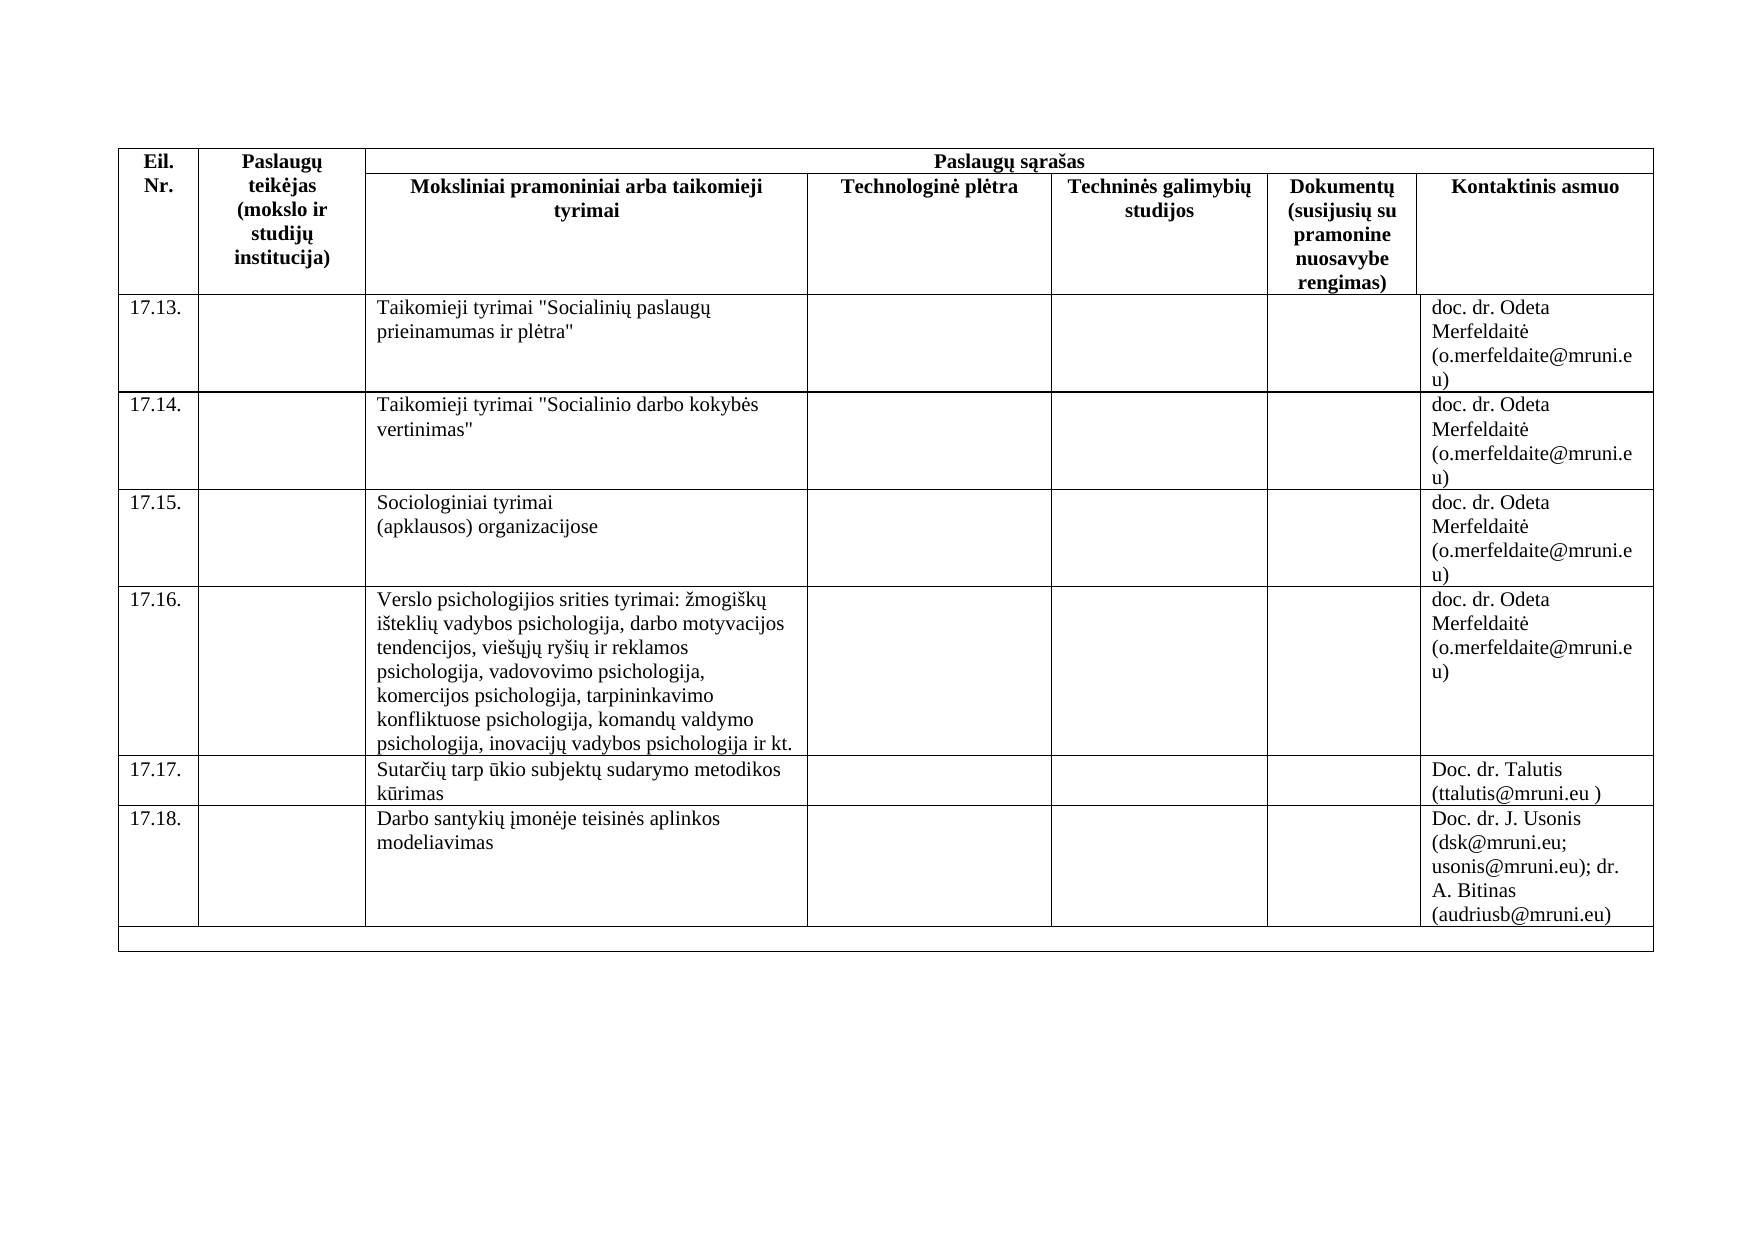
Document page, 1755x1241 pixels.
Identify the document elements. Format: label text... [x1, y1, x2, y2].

table_cell Doc. dr. J. Usonis (dsk@mruni.eu; usonis@mruni.eu); dr. A. Bitinas (audriusb@mruni.eu) [1421, 806, 1653, 926]
table_cell doc. dr. Odeta Merfeldaitė (o.merfeldaite@mruni.eu) [1421, 295, 1653, 391]
table_cell [199, 490, 365, 586]
table_cell Moksliniai pramoniniai arba taikomieji tyrimai [366, 174, 807, 294]
table_cell [199, 295, 365, 391]
table_cell [1268, 587, 1420, 755]
table_header Paslaugų sąrašas [366, 149, 1653, 173]
table_cell 17.16. [119, 587, 198, 755]
table_cell [199, 756, 365, 804]
table_cell doc. dr. Odeta Merfeldaitė (o.merfeldaite@mruni.eu) [1421, 587, 1653, 755]
table_cell Techninės galimybių studijos [1052, 174, 1267, 294]
table_cell 17.17. [119, 756, 198, 804]
table_cell [1268, 806, 1420, 926]
table_cell [1268, 295, 1420, 391]
table_cell 17.18. [119, 806, 198, 926]
table_cell [808, 756, 1051, 804]
table_cell [808, 490, 1051, 586]
table_cell [808, 806, 1051, 926]
table_cell [1052, 587, 1267, 755]
table_cell [1052, 490, 1267, 586]
table_cell [199, 393, 365, 489]
table_cell [119, 927, 1653, 951]
table_cell [808, 587, 1051, 755]
table_cell [808, 393, 1051, 489]
table_cell [1052, 393, 1267, 489]
table_cell 17.14. [119, 393, 198, 489]
table_cell Darbo santykių įmonėje teisinės aplinkos modeliavimas [366, 806, 807, 926]
table_cell Dokumentų (susijusių su pramonine nuosavybe rengimas) [1268, 174, 1416, 294]
table_header Eil. Nr. [119, 149, 198, 294]
table_cell Technologinė plėtra [808, 174, 1051, 294]
table_cell Taikomieji tyrimai "Socialinių paslaugų prieinamumas ir plėtra" [366, 295, 807, 391]
table_cell [1052, 756, 1267, 804]
table_cell Taikomieji tyrimai "Socialinio darbo kokybės vertinimas" [366, 393, 807, 489]
table_cell [1052, 295, 1267, 391]
table_cell Sutarčių tarp ūkio subjektų sudarymo metodikos kūrimas [366, 756, 807, 804]
table_header Paslaugų teikėjas (mokslo ir studijų institucija) [199, 149, 365, 294]
table_cell Kontaktinis asmuo [1417, 174, 1653, 294]
table_cell doc. dr. Odeta Merfeldaitė (o.merfeldaite@mruni.eu) [1421, 393, 1653, 489]
table_cell [1268, 756, 1420, 804]
table_cell doc. dr. Odeta Merfeldaitė (o.merfeldaite@mruni.eu) [1421, 490, 1653, 586]
table_cell [808, 295, 1051, 391]
table_cell [1052, 806, 1267, 926]
table_cell [199, 587, 365, 755]
table_cell [1268, 490, 1420, 586]
table_cell 17.15. [119, 490, 198, 586]
table_cell [1268, 393, 1420, 489]
table_cell Doc. dr. Talutis (ttalutis@mruni.eu ) [1421, 756, 1653, 804]
table_cell Verslo psichologijios srities tyrimai: žmogiškų išteklių vadybos psichologija, darbo motyvacijos tendencijos, viešųjų ryšių ir reklamos psichologija, vadovovimo psichologija, komercijos psichologija, tarpininkavimo konfliktuose psichologija, komandų valdymo psichologija, inovacijų vadybos psichologija ir kt. [366, 587, 807, 755]
table_cell Sociologiniai tyrimai (apklausos) organizacijose [366, 490, 807, 586]
table_cell [199, 806, 365, 926]
table_cell 17.13. [119, 295, 198, 391]
